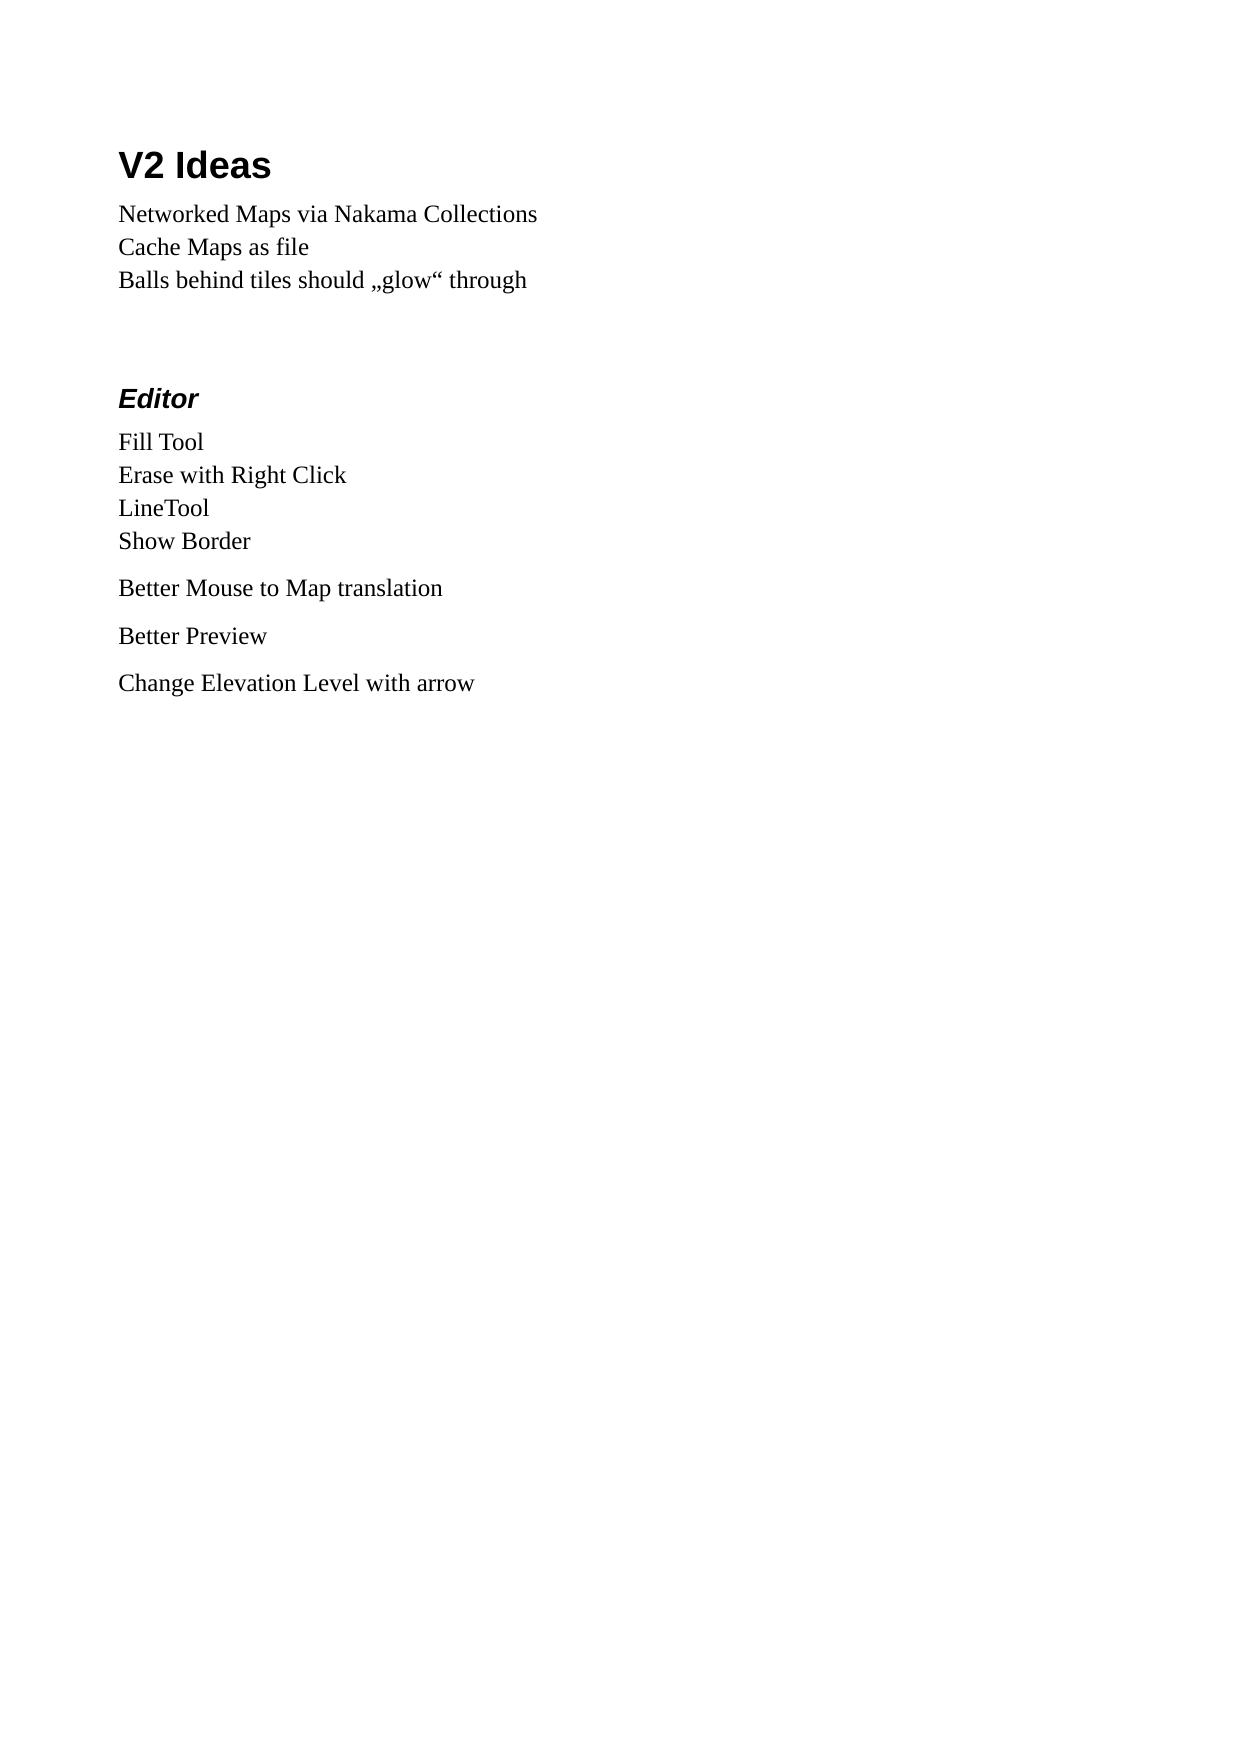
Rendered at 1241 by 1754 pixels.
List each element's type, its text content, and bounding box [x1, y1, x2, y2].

text Change Elevation Level with arrow [118, 668, 1122, 697]
text Fill Tool Erase with Right Click LineTool Show Border [118, 427, 1122, 554]
text Better Mouse to Map translation [118, 573, 1122, 602]
subtitle Editor [118, 382, 1122, 414]
text Better Preview [118, 621, 1122, 650]
subtitle V2 Ideas [118, 143, 1122, 187]
text Networked Maps via Nakama Collections Cache Maps as file Balls behind tiles should „glow“ through [118, 199, 1122, 294]
